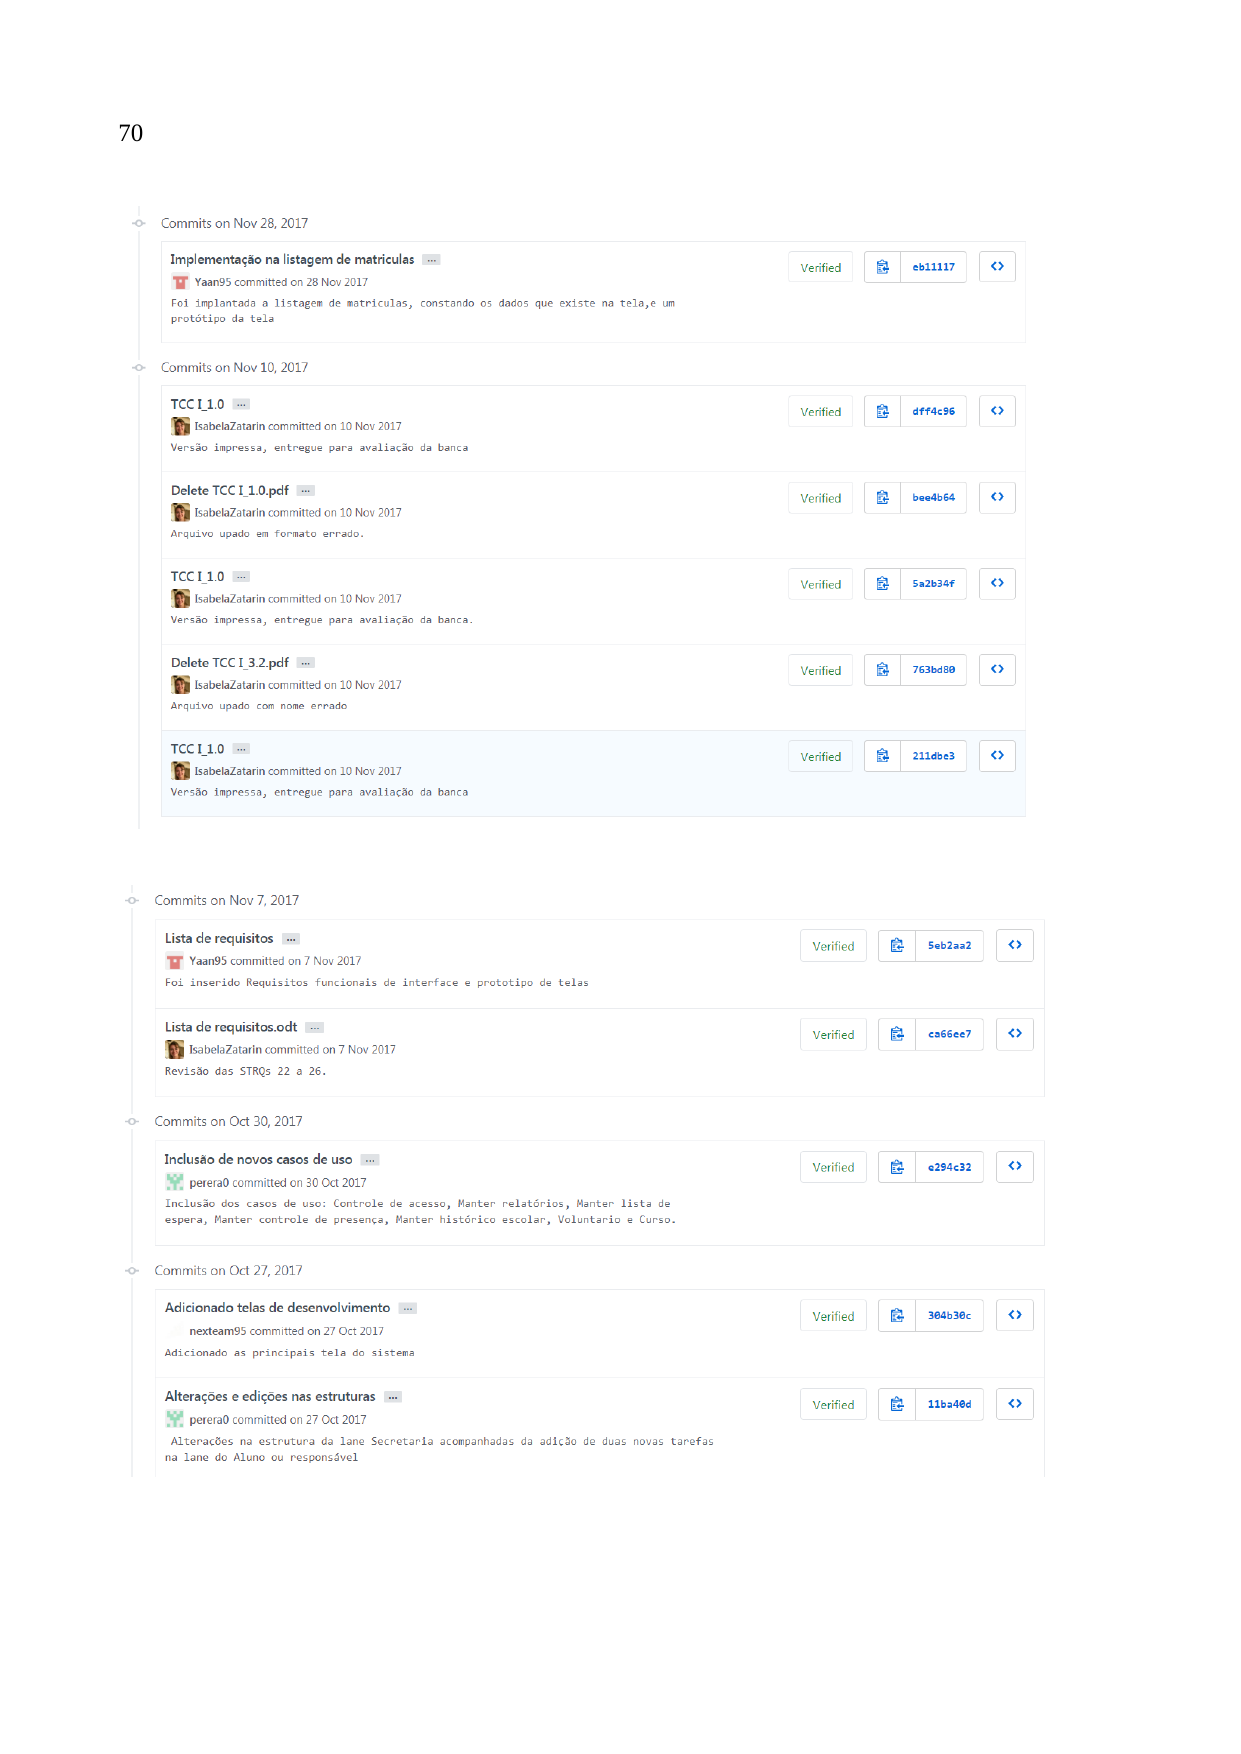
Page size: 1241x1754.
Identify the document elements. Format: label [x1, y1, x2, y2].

picture [118, 206, 1063, 829]
picture [118, 885, 1063, 1477]
